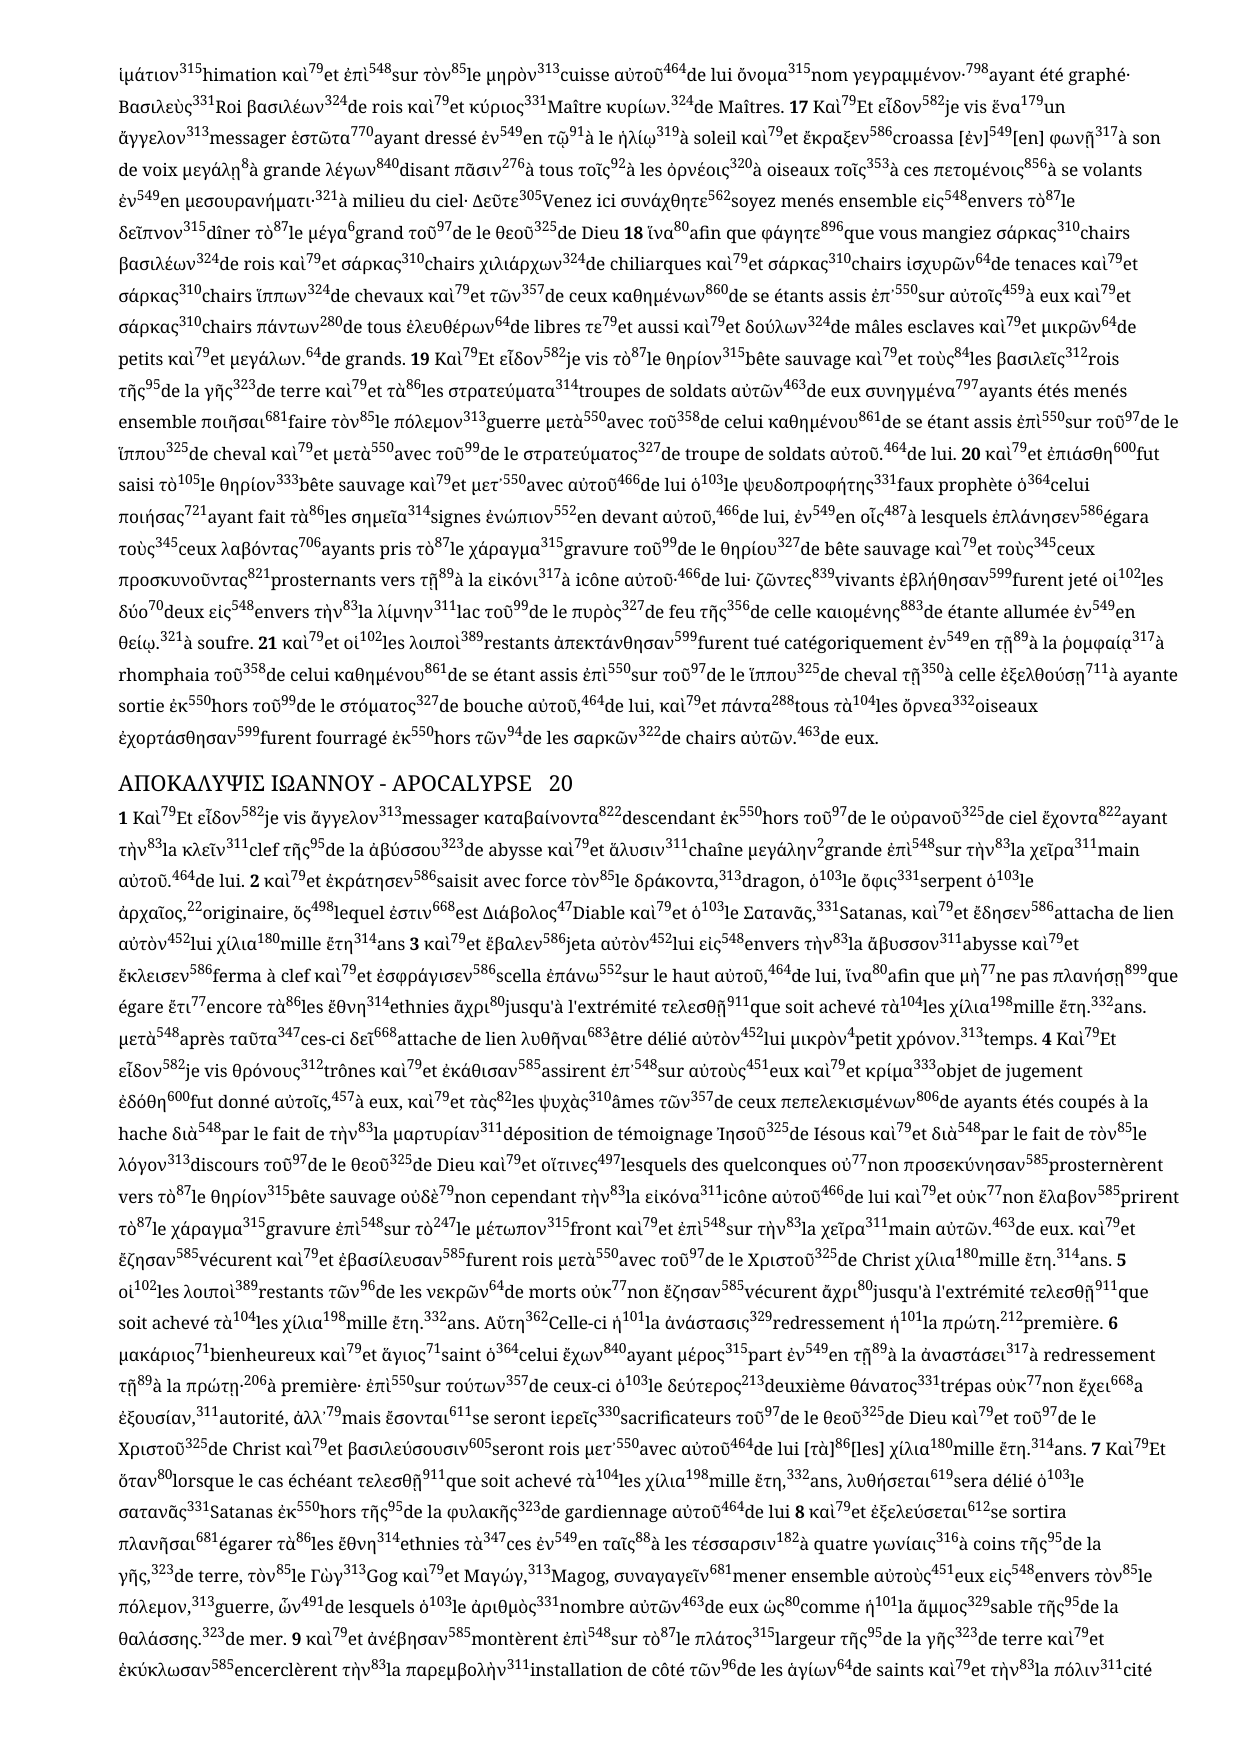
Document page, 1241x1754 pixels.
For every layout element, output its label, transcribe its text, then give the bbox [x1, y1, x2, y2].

text 1 Καὶ79Et εἶδον582je vis ἄγγελον313messager καταβαίνοντα822descendant ἐκ550hors τοῦ97de le οὐρανοῦ325de ciel ἔχοντα822ayant τὴν83la κλεῖν311clef τῆς95de la ἀβύσσου323de abysse καὶ79et ἅλυσιν311chaîne μεγάλην2grande ἐπὶ548sur τὴν83la χεῖρα311main αὐτοῦ.464de lui. 2 καὶ79et ἐκράτησεν586saisit avec force τὸν85le δράκοντα,313dragon, ὁ103le ὄφις331serpent ὁ103le ἀρχαῖος,22originaire, ὅς498lequel ἐστιν668est Διάβολος47Diable καὶ79et ὁ103le Σατανᾶς,331Satanas, καὶ79et ἔδησεν586attacha de lien αὐτὸν452lui χίλια180mille ἔτη314ans 3 καὶ79et ἔβαλεν586jeta αὐτὸν452lui εἰς548envers τὴν83la ἄβυσσον311abysse καὶ79et ἔκλεισεν586ferma à clef καὶ79et ἐσφράγισεν586scella ἐπάνω552sur le haut αὐτοῦ,464de lui, ἵνα80afin que μὴ77ne pas πλανήσῃ899que égare ἔτι77encore τὰ86les ἔθνη314ethnies ἄχρι80jusqu'à l'extrémité τελεσθῇ911que soit achevé τὰ104les χίλια198mille ἔτη.332ans. μετὰ548après ταῦτα347ces-ci δεῖ668attache de lien λυθῆναι683être délié αὐτὸν452lui μικρὸν4petit χρόνον.313temps. 4 Καὶ79Et εἶδον582je vis θρόνους312trônes καὶ79et ἐκάθισαν585assirent ἐπ᾽548sur αὐτοὺς451eux καὶ79et κρίμα333objet de jugement ἐδόθη600fut donné αὐτοῖς,457à eux, καὶ79et τὰς82les ψυχὰς310âmes τῶν357de ceux πεπελεκισμένων806de ayants étés coupés à la hache διὰ548par le fait de τὴν83la μαρτυρίαν311déposition de témoignage Ἰησοῦ325de Iésous καὶ79et διὰ548par le fait de τὸν85le λόγον313discours τοῦ97de le θεοῦ325de Dieu καὶ79et οἵτινες497lesquels des quelconques οὐ77non προσεκύνησαν585prosternèrent vers τὸ87le θηρίον315bête sauvage οὐδὲ79non cependant τὴν83la εἰκόνα311icône αὐτοῦ466de lui καὶ79et οὐκ77non ἔλαβον585prirent τὸ87le χάραγμα315gravure ἐπὶ548sur τὸ247le μέτωπον315front καὶ79et ἐπὶ548sur τὴν83la χεῖρα311main αὐτῶν.463de eux. καὶ79et ἔζησαν585vécurent καὶ79et ἐβασίλευσαν585furent rois μετὰ550avec τοῦ97de le Χριστοῦ325de Christ χίλια180mille ἔτη.314ans. 5 οἱ102les λοιποὶ389restants τῶν96de les νεκρῶν64de morts οὐκ77non ἔζησαν585vécurent ἄχρι80jusqu'à l'extrémité τελεσθῇ911que soit achevé τὰ104les χίλια198mille ἔτη.332ans. Αὕτη362Celle-ci ἡ101la ἀνάστασις329redressement ἡ101la πρώτη.212première. 6 μακάριος71bienheureux καὶ79et ἅγιος71saint ὁ364celui ἔχων840ayant μέρος315part ἐν549en τῇ89à la ἀναστάσει317à redressement τῇ89à la πρώτῃ·206à première· ἐπὶ550sur τούτων357de ceux-ci ὁ103le δεύτερος213deuxième θάνατος331trépas οὐκ77non ἔχει668a ἐξουσίαν,311autorité, ἀλλ᾽79mais ἔσονται611se seront ἱερεῖς330sacrificateurs τοῦ97de le θεοῦ325de Dieu καὶ79et τοῦ97de le Χριστοῦ325de Christ καὶ79et βασιλεύσουσιν605seront rois μετ᾽550avec αὐτοῦ464de lui [τὰ]86[les] χίλια180mille ἔτη.314ans. 7 Καὶ79Et ὅταν80lorsque le cas échéant τελεσθῇ911que soit achevé τὰ104les χίλια198mille ἔτη,332ans, λυθήσεται619sera délié ὁ103le σατανᾶς331Satanas ἐκ550hors τῆς95de la φυλακῆς323de gardiennage αὐτοῦ464de lui 8 καὶ79et ἐξελεύσεται612se sortira πλανῆσαι681égarer τὰ86les ἔθνη314ethnies τὰ347ces ἐν549en ταῖς88à les τέσσαρσιν182à quatre γωνίαις316à coins τῆς95de la γῆς,323de terre, τὸν85le Γὼγ313Gog καὶ79et Μαγώγ,313Magog, συναγαγεῖν681mener ensemble αὐτοὺς451eux εἰς548envers τὸν85le πόλεμον,313guerre, ὧν491de lesquels ὁ103le ἀριθμὸς331nombre αὐτῶν463de eux ὡς80comme ἡ101la ἄμμος329sable τῆς95de la θαλάσσης.323de mer. 9 καὶ79et ἀνέβησαν585montèrent ἐπὶ548sur τὸ87le πλάτος315largeur τῆς95de la γῆς323de terre καὶ79et ἐκύκλωσαν585encerclèrent τὴν83la παρεμβολὴν311installation de côté τῶν96de les ἁγίων64de saints καὶ79et τὴν83la πόλιν311cité τὴν344celle ἠγαπημένην,794ayante étée aimée, καὶ79et κατέβη586descendit πῦρ333feu ἐκ550hors τοῦ97de le οὐρανοῦ325de ciel καὶ79et κατέφαγεν586mangea de haut en bas αὐτούς.451eux. 10 καὶ79et ὁ103le διάβολος71diable ὁ364celui πλανῶν840égarant αὐτοὺς451eux ἐβλήθη600fut jeté εἰς548envers τὴν83la λίμνην311lac τοῦ99de le πυρὸς327de feu καὶ79et θείου327de soufre ὅπου77là où καὶ77aussi τὸ105le θηρίον333bête sauvage καὶ79et ὁ103le ψευδοπροφήτης,331faux prophète, καὶ79et βασανισθήσονται618seront torturé ἡμέρας323de journée καὶ79et νυκτὸς323de nuit εἰς548envers τοὺς84les αἰῶνας312ères τῶν96de les αἰώνων.324de ères. 11 Καὶ79Et εἶδον582je vis θρόνον313trône μέγαν4grand λευκὸν4blanc καὶ79et τὸν346celui καθήμενον849se étant assis ἐπ᾽550sur αὐτοῦ,464de lui, οὗ492de lequel ἀπὸ550au loin τοῦ99de le προσώπου327de face ἔφυγεν586fuit ἡ101la γῆ329terre καὶ79et ὁ103le οὐρανὸς331ciel καὶ79et τόπος331lieu οὐχ77non εὑρέθη600fut trouvé αὐτοῖς.457à eux. 12 καὶ79et εἶδον582je vis τοὺς84les νεκρούς,52morts, τοὺς84les μεγάλους52grands καὶ79et τοὺς84les μικρούς,52petits, ἑστῶτας769ayants dressés ἐνώπιον552en devant τοῦ97de le θρόνου.325de trône. καὶ79et βιβλία332papiers de bibles ἠνοίχθησαν,599furent ouvert, καὶ79et ἄλλο134autre βιβλίον333papier de bible ἠνεῴχθη,600fut ouvert, ὅ500lequel ἐστιν668est τῆς356de celle ζωῆς,323de vie, καὶ79et ἐκρίθησαν599furent jugé οἱ102les νεκροὶ70morts ἐκ550hors τῶν359de ces γεγραμμένων808de ayants étés graphés ἐν549en τοῖς92à les βιβλίοις320à papiers de bibles κατὰ548selon τὰ86les ἔργα314travaux αὐτῶν.463de eux. 13 καὶ79et ἔδωκεν586donna ἡ101la θάλασσα329mer τοὺς84les νεκροὺς52morts τοὺς479ceux ἐν549en αὐτῇ456à elle καὶ79et ὁ103le θάνατος331trépas καὶ79et ὁ103le ᾅδης331séjour des morts ἔδωκαν585donnèrent τοὺς84les νεκροὺς52morts τοὺς479ceux ἐν549en αὐτοῖς,457à eux, καὶ79et ἐκρίθησαν599furent jugé ἕκαστος390chacun κατὰ548selon τὰ86les ἔργα314travaux αὐτῶν.463de eux. 14 καὶ79et ὁ103le θάνατος331trépas καὶ79et ὁ103le ᾅδης331séjour des morts ἐβλήθησαν599furent jeté εἰς548envers τὴν83la λίμνην311lac τοῦ99de le πυρός.327de feu. οὗτος156celui-ci ὁ103le θάνατος331trépas ὁ103le δεύτερός213deuxième ἐστιν,668est, ἡ101la λίμνη329lac τοῦ99de le πυρός.327de feu. 15 καὶ79et εἴ80si τις390un quelconque οὐχ77non εὑρέθη600fut trouvé ἐν549en τῇ89à la βίβλῳ317à bible τῆς95de la ζωῆς323de vie γεγραμμένος,813ayant été graphé, ἐβλήθη600fut jeté εἰς548envers τὴν83la λίμνην311lac τοῦ99de le πυρός.327de feu. [118, 802, 1181, 1682]
text 1 Μετὰ548Après ταῦτα347ces-ci ἤκουσα582j'écoutai ὡς80comme φωνὴν311son de voix μεγάλην2grande ὄχλου325de foule πολλοῦ281de nombreux ἐν549en τῷ91à le οὐρανῷ319à ciel λεγόντων·833de disants· ἁλληλουϊά·304Allélouia· ἡ101la σωτηρία329sauvetage καὶ79et ἡ101la δόξα329gloire καὶ79et ἡ101la δύναμις329puissance τοῦ97de le θεοῦ325de Dieu ἡμῶν,423de nous, 2 ὅτι80en ce que ἀληθιναὶ68véritables καὶ79et δίκαιαι68justes αἱ100les κρίσεις328jugements αὐτοῦ·464de lui· ὅτι80en ce que ἔκρινεν586jugea τὴν83la πόρνην311pornée τὴν83la μεγάλην2grande ἥτις496laquelle une quelconque ἔφθειρεν625corrompait τὴν83la γῆν311terre ἐν549en τῇ89à la πορνείᾳ317à pornation αὐτῆς,462de elle, καὶ79et ἐξεδίκησεν586vengea τὸ87le αἷμα315sang τῶν96de les δούλων324de mâles esclaves αὐτοῦ464de lui ἐκ550hors χειρὸς323de main αὐτῆς.462de elle. 3 Καὶ79Et δεύτερον77deuxièmement εἴρηκαν·641ont dit· ἁλληλουϊά·304Allélouia· καὶ79et ὁ103le καπνὸς331fumée αὐτῆς462de elle ἀναβαίνει668monte εἰς548envers τοὺς84les αἰῶνας312ères τῶν96de les αἰώνων.324de ères. 4 καὶ79et ἔπεσαν585tombèrent οἱ102les πρεσβύτεροι70plus anciens οἱ102les εἴκοσι196vingt τέσσαρες196quatre καὶ79et τὰ104les τέσσαρα198quatre ζῷα332êtres vivants καὶ79et προσεκύνησαν585prosternèrent vers τῷ91à le θεῷ319à Dieu τῷ352à celui καθημένῳ855à se étant assis ἐπὶ549sur τῷ91à le θρόνῳ319à trône λέγοντες·839disants· ἀμὴν304amen ἁλληλουϊά.304Allélouia. 5 Καὶ79Et φωνὴ329son de voix ἀπὸ550au loin τοῦ97de le θρόνου325de trône ἐξῆλθεν586sortit λέγουσα·838disante· αἰνεῖτε569louez τῷ91à le θεῷ319à Dieu ἡμῶν423de nous πάντες290tous οἱ108les δοῦλοι336mâles esclaves αὐτοῦ464de lui [καὶ]79[et] οἱ368ceux φοβούμενοι870se effrayants αὐτόν,452lui, οἱ108les μικροὶ75petits καὶ79et οἱ108les μεγάλοι.75grands. 6 Καὶ79Et ἤκουσα582j'écoutai ὡς80comme φωνὴν311son de voix ὄχλου325de foule πολλοῦ281de nombreux καὶ79et ὡς80comme φωνὴν311son de voix ὑδάτων326de eaux πολλῶν282de nombreux καὶ79et ὡς80comme φωνὴν311son de voix βροντῶν322de tonnerres ἰσχυρῶν13de tenaces λεγόντων·833de disants· ἁλληλουϊά,304Allélouia, ὅτι80en ce que ἐβασίλευσεν586fut roi κύριος331Maître ὁ103le θεὸς331Dieu [ἡμῶν]423[de nous] ὁ103le παντοκράτωρ.331Pantocrator. 7 χαίρωμεν916que nous soyons de joie καὶ79et ἀγαλλιῶμεν916que nous exultions καὶ79et δῶμεν894que nous donnions τὴν83la δόξαν311gloire αὐτῷ,458à lui, ὅτι80en ce que ἦλθεν586vint ὁ103le γάμος331mariage τοῦ99de le ἀρνίου327de petit agneau καὶ79et ἡ101la γυνὴ329femme αὐτοῦ464de lui ἡτοίμασεν586prépara ἑαυτὴν526elle-même 8 καὶ79et ἐδόθη600fut donné αὐτῇ456à elle ἵνα80afin que περιβάληται905que se entoure βύσσινον55byssine λαμπρὸν6brillant καθαρόν·6pur· τὸ105le γὰρ79car βύσσινον73byssine τὰ104les δικαιώματα332actes de justifications τῶν96de les ἁγίων64de saints ἐστίν.668est. 9 Καὶ79Et λέγει668dit μοι·420à moi· γράψον·554graphe· μακάριοι46bienheureux οἱ363ceux εἰς548envers τὸ87le δεῖπνον315dîner τοῦ97de le γάμου325de mariage τοῦ99de le ἀρνίου327de petit agneau κεκλημένοι.812ayants étés appelés. καὶ79et λέγει668dit μοι·420à moi· οὗτοι155ceux-ci οἱ102les λόγοι330discours ἀληθινοὶ46véritables τοῦ97de le θεοῦ325de Dieu εἰσιν.667sont. 10 καὶ79et ἔπεσα582je tombai ἔμπροσθεν552en devers τῶν96de les ποδῶν324de pieds αὐτοῦ464de lui προσκυνῆσαι681prosterner vers αὐτῷ.458à lui. καὶ79et λέγει668dit μοι·420à moi· ὅρα570vois μή·77ne pas· σύνδουλός331co-esclave σού442de toi εἰμι664je suis καὶ79et τῶν96de les ἀδελφῶν324de frères σου442de toi τῶν357de ceux ἐχόντων833de ayants τὴν83la μαρτυρίαν311déposition de témoignage Ἰησοῦ·325de Iésous· τῷ91à le θεῷ319à Dieu προσκύνησον.554prosterne vers. ἡ101la γὰρ79car μαρτυρία329déposition de témoignage Ἰησοῦ325de Iésous ἐστιν668est τὸ105le πνεῦμα333souffle τῆς95de la προφητείας.323de prophétie. 11 Καὶ79Et εἶδον582je vis τὸν85le οὐρανὸν313ciel ἠνεῳγμένον,796ayant été ouvert, καὶ79et ἰδοὺ306voici ἵππος331cheval λευκὸς22blanc καὶ79et ὁ364celui καθήμενος867se étant assis ἐπ᾽548sur αὐτὸν452lui πιστὸς71croyable καλούμενος891étant appelé καὶ79et ἀληθινός,71véritable, καὶ79et ἐν549en δικαιοσύνῃ317à justice κρίνει668juge καὶ79et πολεμεῖ.668guerroie. 12 οἱ102les δὲ78cependant ὀφθαλμοὶ330yeux αὐτοῦ464de lui [ὡς]80[comme] φλὸξ329flamme πυρός,327de feu, καὶ79et ἐπὶ548sur τὴν83la κεφαλὴν311tête αὐτοῦ464de lui διαδήματα332diadèmes πολλά,288nombreux, ἔχων840ayant ὄνομα315nom γεγραμμένον798ayant été graphé ὃ482lequel οὐδεὶς390aucun οἶδεν642a su εἰ551si μὴ77ne pas αὐτός,469lui, 13 καὶ79et περιβεβλημένος813ayant été entouré ἱμάτιον315himation βεβαμμένον798ayant été trempé αἵματι,321à sang, καὶ79et κέκληται654a été appelé τὸ105le ὄνομα333nom αὐτοῦ464de lui ὁ103le λόγος331discours τοῦ97de le θεοῦ.325de Dieu. 14 Καὶ79Et τὰ104les στρατεύματα332troupes de soldats [τὰ]86[les] ἐν549en τῷ91à le οὐρανῷ319à ciel ἠκολούθει625suivait αὐτῷ458à lui ἐφ᾽549sur ἵπποις318à chevaux λευκοῖς,9à blancs, ἐνδεδυμένοι791se ayants habillés βύσσινον55byssine λευκὸν6blanc καὶ79et καθαρόν.6pur. 15 καὶ79et ἐκ550hors τοῦ99de le στόματος327de bouche αὐτοῦ464de lui ἐκπορεύεται674se va au dehors ῥομφαία329rhomphaia ὀξεῖα,20acérée, ἵνα80afin que ἐν549en αὐτῇ456à elle πατάξῃ899que percute τὰ86les ἔθνη,314ethnies, καὶ79et αὐτὸς469lui ποιμανεῖ606bergera αὐτοὺς451eux ἐν549en ῥάβδῳ317à bâton σιδηρᾷ,8à de fer, καὶ79et αὐτὸς469lui πατεῖ668piétine τὴν83la ληνὸν311pressoir τοῦ97de le οἴνου325de vin τοῦ97de le θυμοῦ325de fureur τῆς95de la ὀργῆς323de colère τοῦ97de le θεοῦ325de Dieu τοῦ97de le παντοκράτορος,325de Pantocrator, 16 καὶ79et ἔχει668a ἐπὶ548sur τὸ247le ἱμάτιον315himation καὶ79et ἐπὶ548sur τὸν85le μηρὸν313cuisse αὐτοῦ464de lui ὄνομα315nom γεγραμμένον·798ayant été graphé· Βασιλεὺς331Roi βασιλέων324de rois καὶ79et κύριος331Maître κυρίων.324de Maîtres. 17 Καὶ79Et εἶδον582je vis ἕνα179un ἄγγελον313messager ἑστῶτα770ayant dressé ἐν549en τῷ91à le ἡλίῳ319à soleil καὶ79et ἔκραξεν586croassa [ἐν]549[en] φωνῇ317à son de voix μεγάλῃ8à grande λέγων840disant πᾶσιν276à tous τοῖς92à les ὀρνέοις320à oiseaux τοῖς353à ces πετομένοις856à se volants ἐν549en μεσουρανήματι·321à milieu du ciel· Δεῦτε305Venez ici συνάχθητε562soyez menés ensemble εἰς548envers τὸ87le δεῖπνον315dîner τὸ87le μέγα6grand τοῦ97de le θεοῦ325de Dieu 18 ἵνα80afin que φάγητε896que vous mangiez σάρκας310chairs βασιλέων324de rois καὶ79et σάρκας310chairs χιλιάρχων324de chiliarques καὶ79et σάρκας310chairs ἰσχυρῶν64de tenaces καὶ79et σάρκας310chairs ἵππων324de chevaux καὶ79et τῶν357de ceux καθημένων860de se étants assis ἐπ᾽550sur αὐτοῖς459à eux καὶ79et σάρκας310chairs πάντων280de tous ἐλευθέρων64de libres τε79et aussi καὶ79et δούλων324de mâles esclaves καὶ79et μικρῶν64de petits καὶ79et μεγάλων.64de grands. 19 Καὶ79Et εἶδον582je vis τὸ87le θηρίον315bête sauvage καὶ79et τοὺς84les βασιλεῖς312rois τῆς95de la γῆς323de terre καὶ79et τὰ86les στρατεύματα314troupes de soldats αὐτῶν463de eux συνηγμένα797ayants étés menés ensemble ποιῆσαι681faire τὸν85le πόλεμον313guerre μετὰ550avec τοῦ358de celui καθημένου861de se étant assis ἐπὶ550sur τοῦ97de le ἵππου325de cheval καὶ79et μετὰ550avec τοῦ99de le στρατεύματος327de troupe de soldats αὐτοῦ.464de lui. 20 καὶ79et ἐπιάσθη600fut saisi τὸ105le θηρίον333bête sauvage καὶ79et μετ᾽550avec αὐτοῦ466de lui ὁ103le ψευδοπροφήτης331faux prophète ὁ364celui ποιήσας721ayant fait τὰ86les σημεῖα314signes ἐνώπιον552en devant αὐτοῦ,466de lui, ἐν549en οἷς487à lesquels ἐπλάνησεν586égara τοὺς345ceux λαβόντας706ayants pris τὸ87le χάραγμα315gravure τοῦ99de le θηρίου327de bête sauvage καὶ79et τοὺς345ceux προσκυνοῦντας821prosternants vers τῇ89à la εἰκόνι317à icône αὐτοῦ·466de lui· ζῶντες839vivants ἐβλήθησαν599furent jeté οἱ102les δύο70deux εἰς548envers τὴν83la λίμνην311lac τοῦ99de le πυρὸς327de feu τῆς356de celle καιομένης883de étante allumée ἐν549en θείῳ.321à soufre. 21 καὶ79et οἱ102les λοιποὶ389restants ἀπεκτάνθησαν599furent tué catégoriquement ἐν549en τῇ89à la ῥομφαίᾳ317à rhomphaia τοῦ358de celui καθημένου861de se étant assis ἐπὶ550sur τοῦ97de le ἵππου325de cheval τῇ350à celle ἐξελθούσῃ711à ayante sortie ἐκ550hors τοῦ99de le στόματος327de bouche αὐτοῦ,464de lui, καὶ79et πάντα288tous τὰ104les ὄρνεα332oiseaux ἐχορτάσθησαν599furent fourragé ἐκ550hors τῶν94de les σαρκῶν322de chairs αὐτῶν.463de eux. [118, 59, 1181, 749]
text ΑΠΟΚΑΛΥΨΙΣ ΙΩΑΝΝΟΥ - APOCALYPSE 20 [118, 768, 1181, 798]
